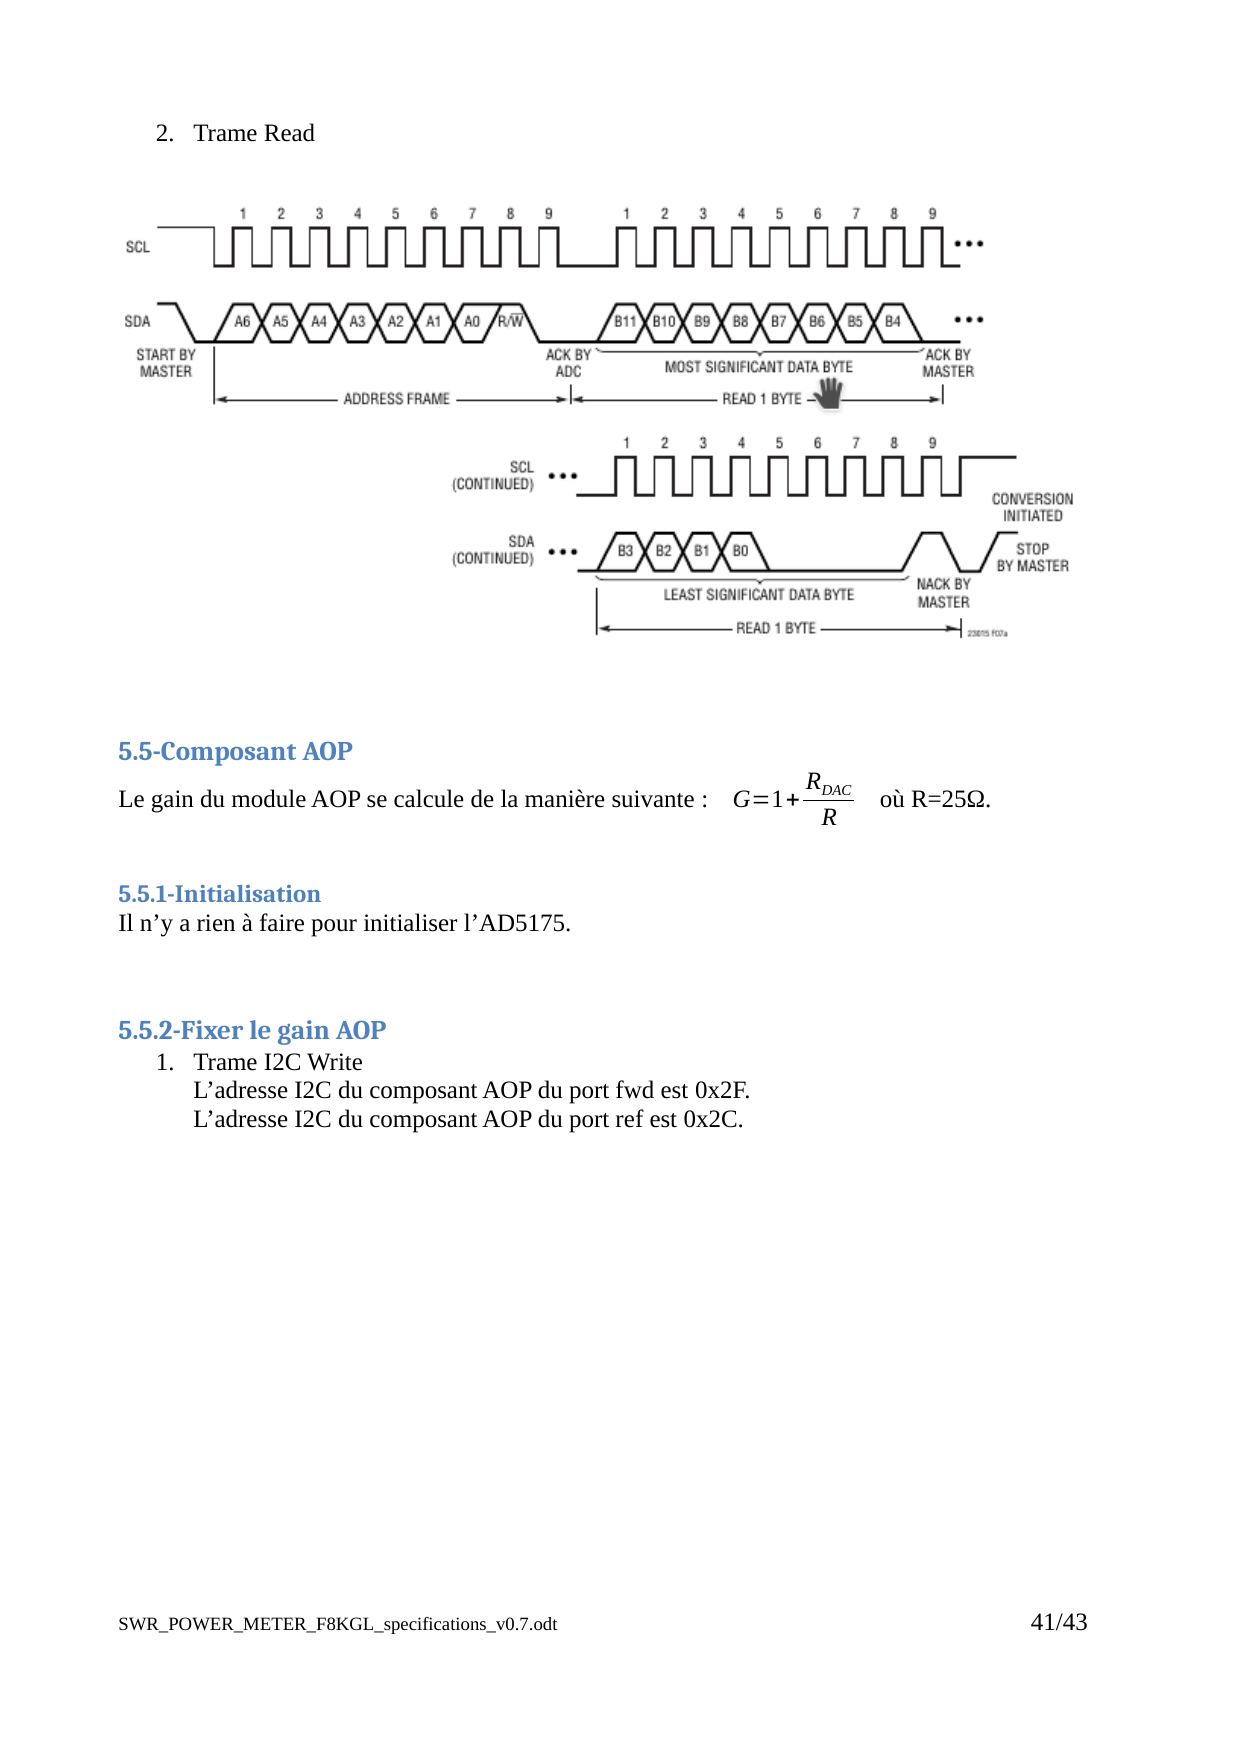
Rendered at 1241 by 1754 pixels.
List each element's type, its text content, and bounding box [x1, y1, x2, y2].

list Trame Read [156, 118, 1122, 147]
subtitle 5.5.1-Initialisation [118, 879, 1122, 908]
list Trame I2C Write [156, 1047, 1122, 1075]
text Le gain du module AOP se calcule de la manière suivante : où R=25Ω. [118, 767, 1122, 830]
text Il n’y a rien à faire pour initialiser l’AD5175. [118, 908, 1122, 937]
list L’adresse I2C du composant AOP du port ref est 0x2C. [156, 1104, 1122, 1133]
subtitle 5.5-Composant AOP [118, 736, 1122, 767]
picture [118, 204, 1123, 658]
subtitle 5.5.2-Fixer le gain AOP [118, 1015, 1122, 1047]
list L’adresse I2C du composant AOP du port fwd est 0x2F. [156, 1075, 1122, 1104]
